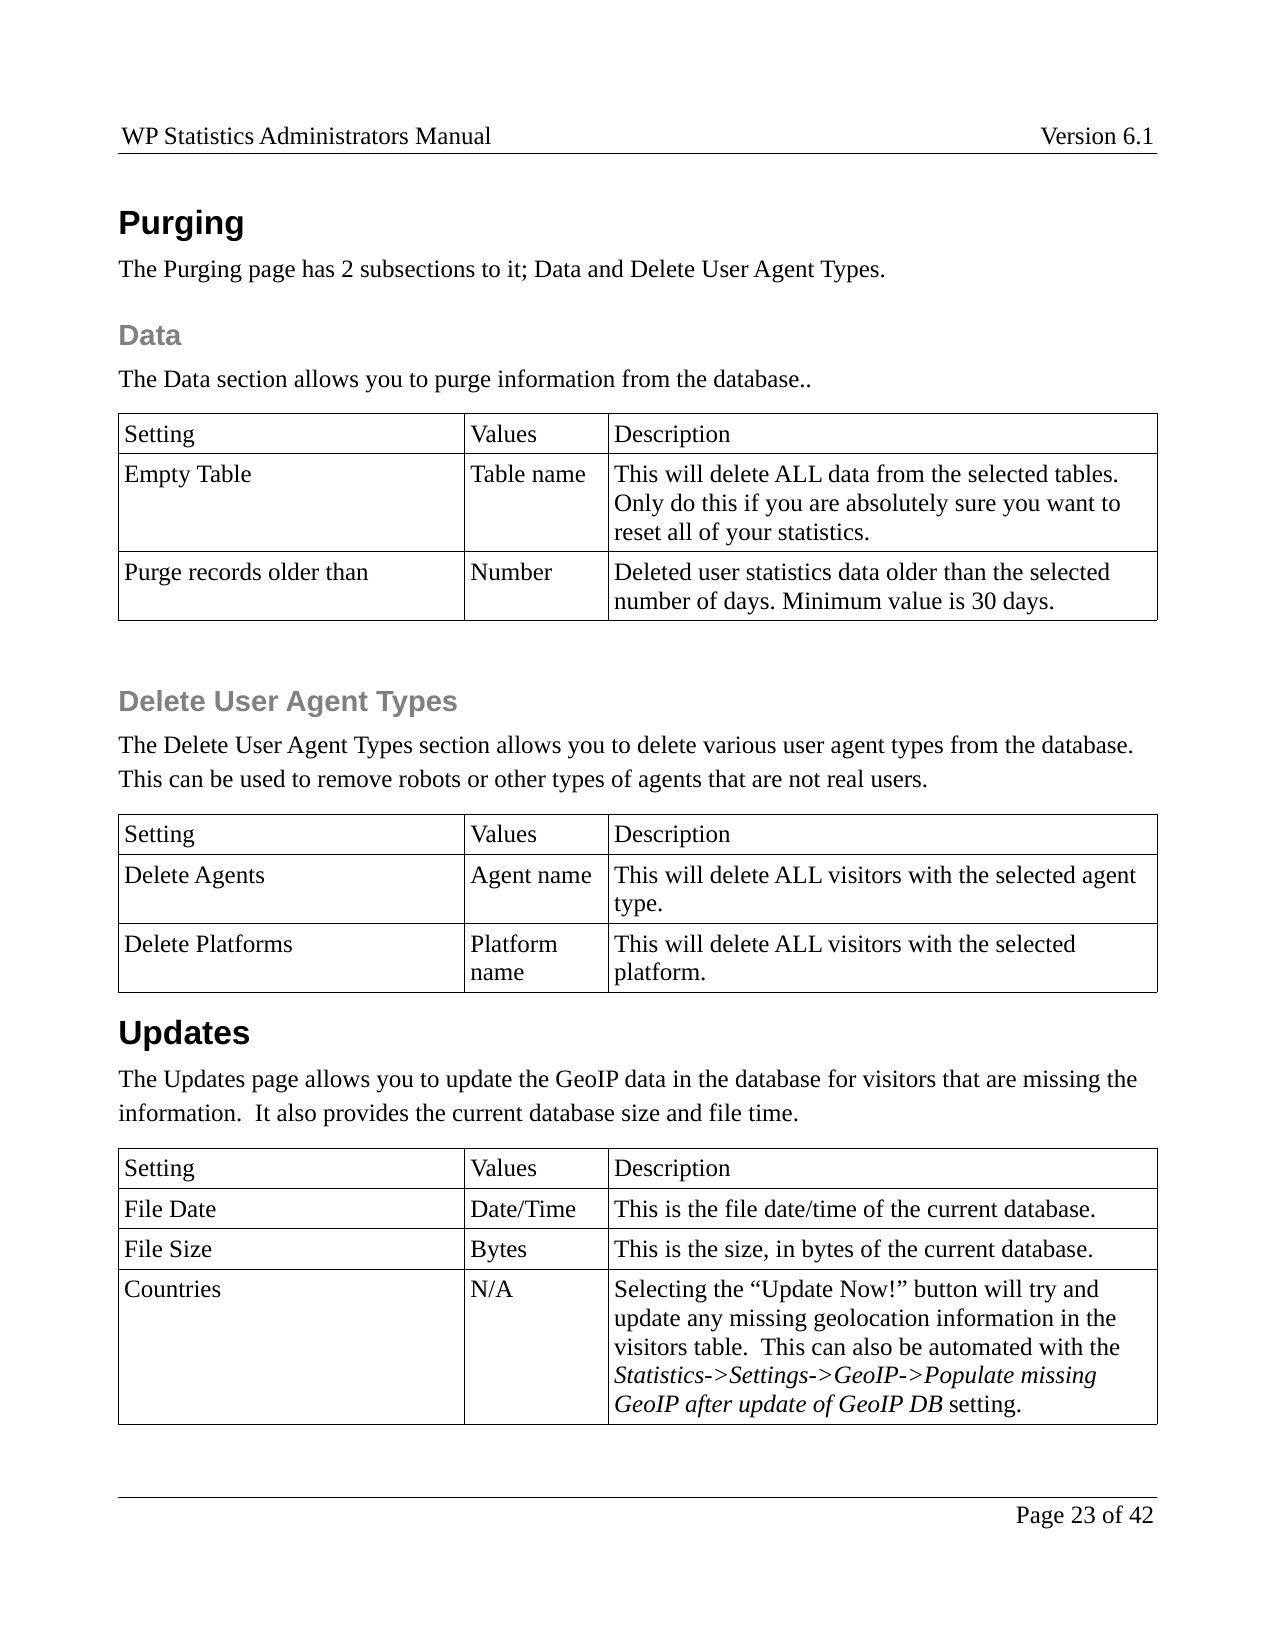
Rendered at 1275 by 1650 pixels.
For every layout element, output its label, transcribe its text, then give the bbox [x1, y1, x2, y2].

table_cell Bytes [465, 1229, 608, 1268]
table_cell This is the size, in bytes of the current database. [609, 1229, 1157, 1268]
table_header Description [609, 815, 1157, 854]
text The Data section allows you to purge information from the database.. [118, 364, 1157, 393]
table_cell Number [465, 552, 608, 620]
subtitle Updates [118, 1013, 1157, 1052]
table_cell Purge records older than [119, 552, 464, 620]
table_header Setting [119, 815, 464, 854]
table_cell This will delete ALL visitors with the selected platform. [609, 924, 1157, 992]
table_cell Delete Platforms [119, 924, 464, 992]
text The Purging page has 2 subsections to it; Data and Delete User Agent Types. [118, 254, 1157, 283]
table_cell File Date [119, 1189, 464, 1228]
table_cell Platform name [465, 924, 608, 992]
table_cell N/A [465, 1270, 608, 1424]
table_header Setting [119, 1149, 464, 1188]
table_header Description [609, 1149, 1157, 1188]
table_header Values [465, 815, 608, 854]
table_cell Countries [119, 1270, 464, 1424]
table_cell This will delete ALL visitors with the selected agent type. [609, 855, 1157, 923]
subtitle Purging [118, 203, 1157, 242]
table_cell Table name [465, 454, 608, 551]
table_cell Deleted user statistics data older than the selected number of days. Minimum value is 30 days. [609, 552, 1157, 620]
subtitle Data [118, 318, 1157, 351]
table_cell Date/Time [465, 1189, 608, 1228]
table_header Values [465, 414, 608, 453]
table_cell Selecting the “Update Now!” button will try and update any missing geolocation information in the visitors table. This can also be automated with the Statistics->Settings->GeoIP->Populate missing GeoIP after update of GeoIP DB setting. [609, 1270, 1157, 1424]
text The Delete User Agent Types section allows you to delete various user agent types from the database. This can be used to remove robots or other types of agents that are not real users. [118, 730, 1157, 793]
table_cell Delete Agents [119, 855, 464, 923]
table_header Description [609, 414, 1157, 453]
text The Updates page allows you to update the GeoIP data in the database for visitors that are missing the information. It also provides the current database size and file time. [118, 1064, 1157, 1127]
table_header Values [465, 1149, 608, 1188]
table_cell Empty Table [119, 454, 464, 551]
table_cell File Size [119, 1229, 464, 1268]
table_cell Agent name [465, 855, 608, 923]
subtitle Delete User Agent Types [118, 684, 1157, 717]
table_header Setting [119, 414, 464, 453]
table_cell This will delete ALL data from the selected tables. Only do this if you are absolutely sure you want to reset all of your statistics. [609, 454, 1157, 551]
table_cell This is the file date/time of the current database. [609, 1189, 1157, 1228]
